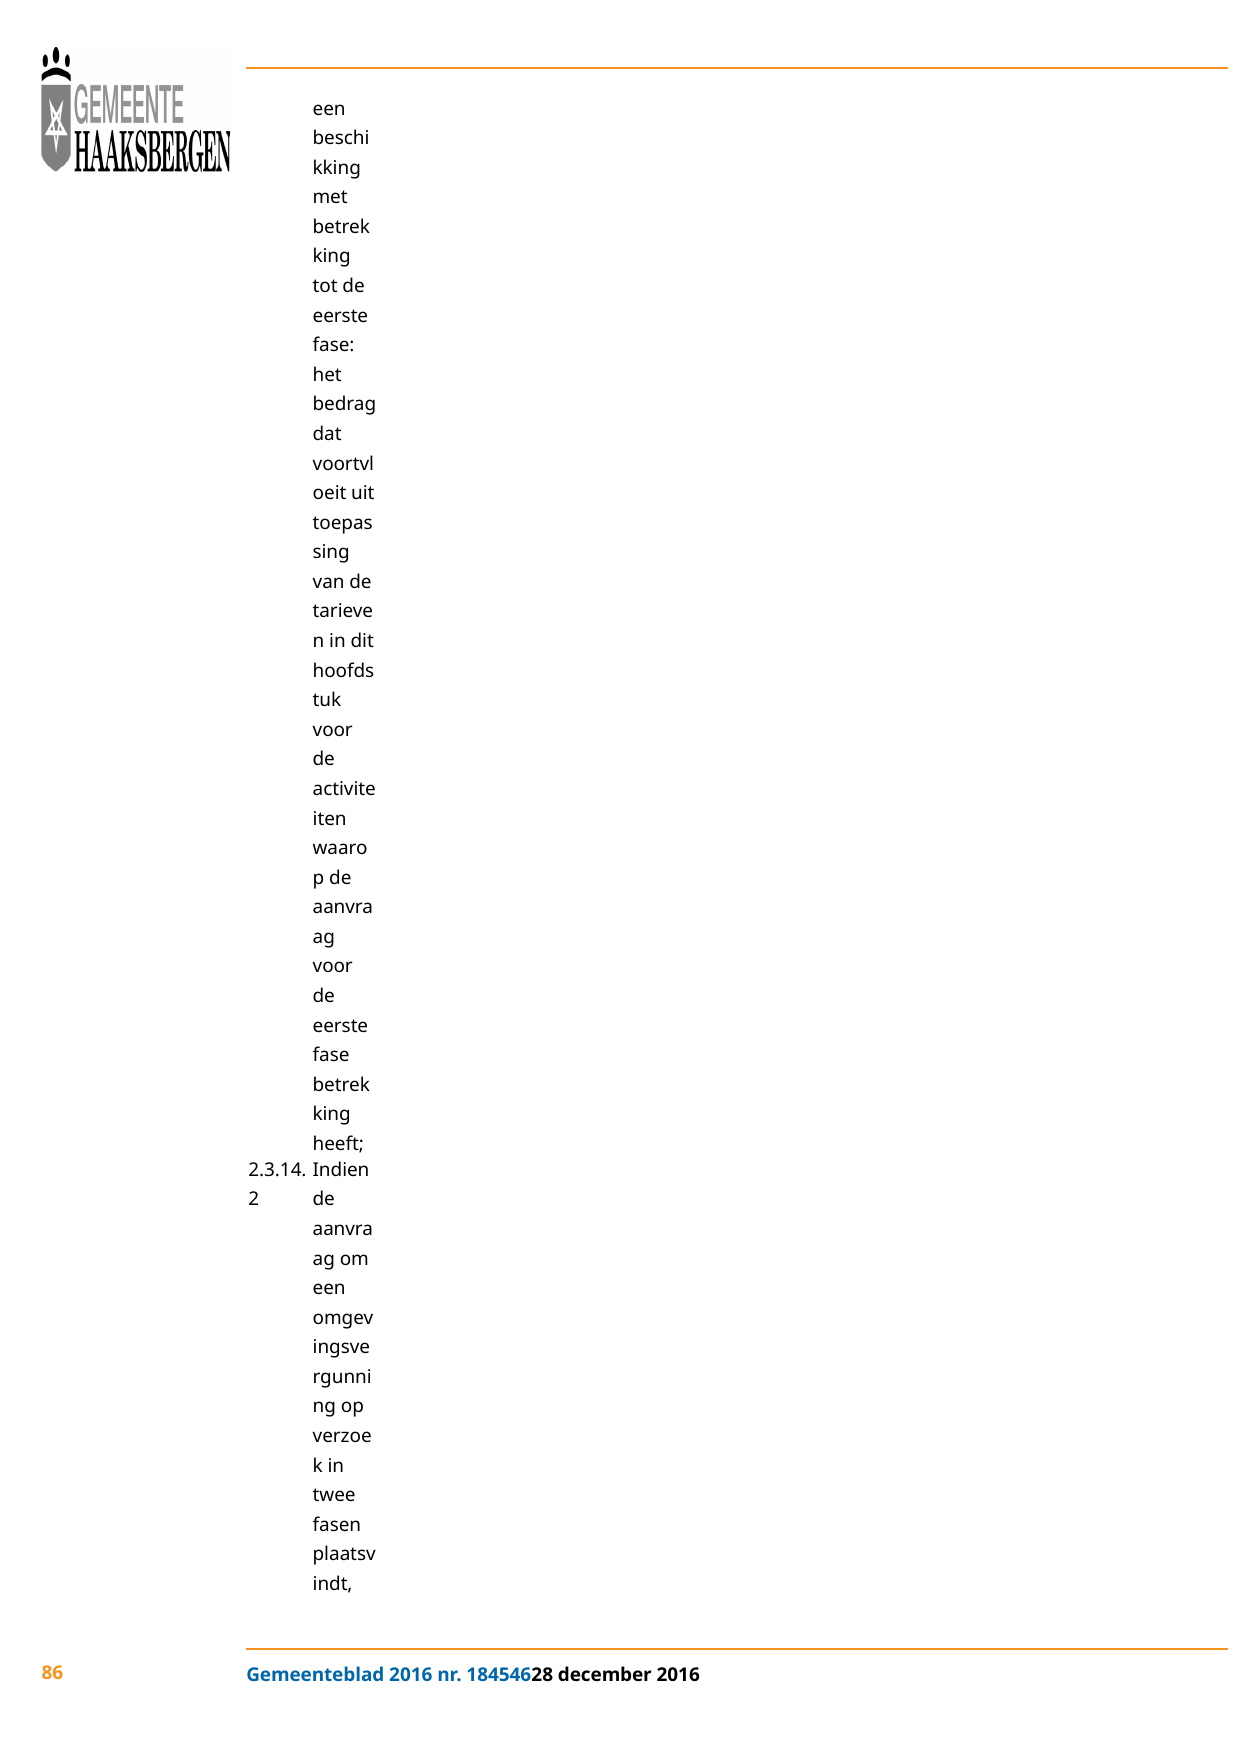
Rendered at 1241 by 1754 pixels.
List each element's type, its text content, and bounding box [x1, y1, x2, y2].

table_cell [377, 1156, 442, 1596]
table_cell een beschikking met betrekking tot de eerste fase: het bedrag dat voortvloeit uit toepassing van de tarieven in dit hoofdstuk voor de activiteiten waarop de aanvraag voor de eerste fase betrekking heeft; [313, 95, 377, 1156]
table_cell [442, 95, 506, 1156]
table_cell [377, 95, 442, 1156]
table_cell 2.3.14.2 [248, 1156, 312, 1596]
table_cell Indien de aanvraag om een omgevingsvergunning op verzoek in twee fasen plaatsvindt, [313, 1156, 377, 1596]
table_cell [442, 1156, 506, 1596]
table_cell [248, 95, 312, 1156]
picture [41, 47, 231, 172]
